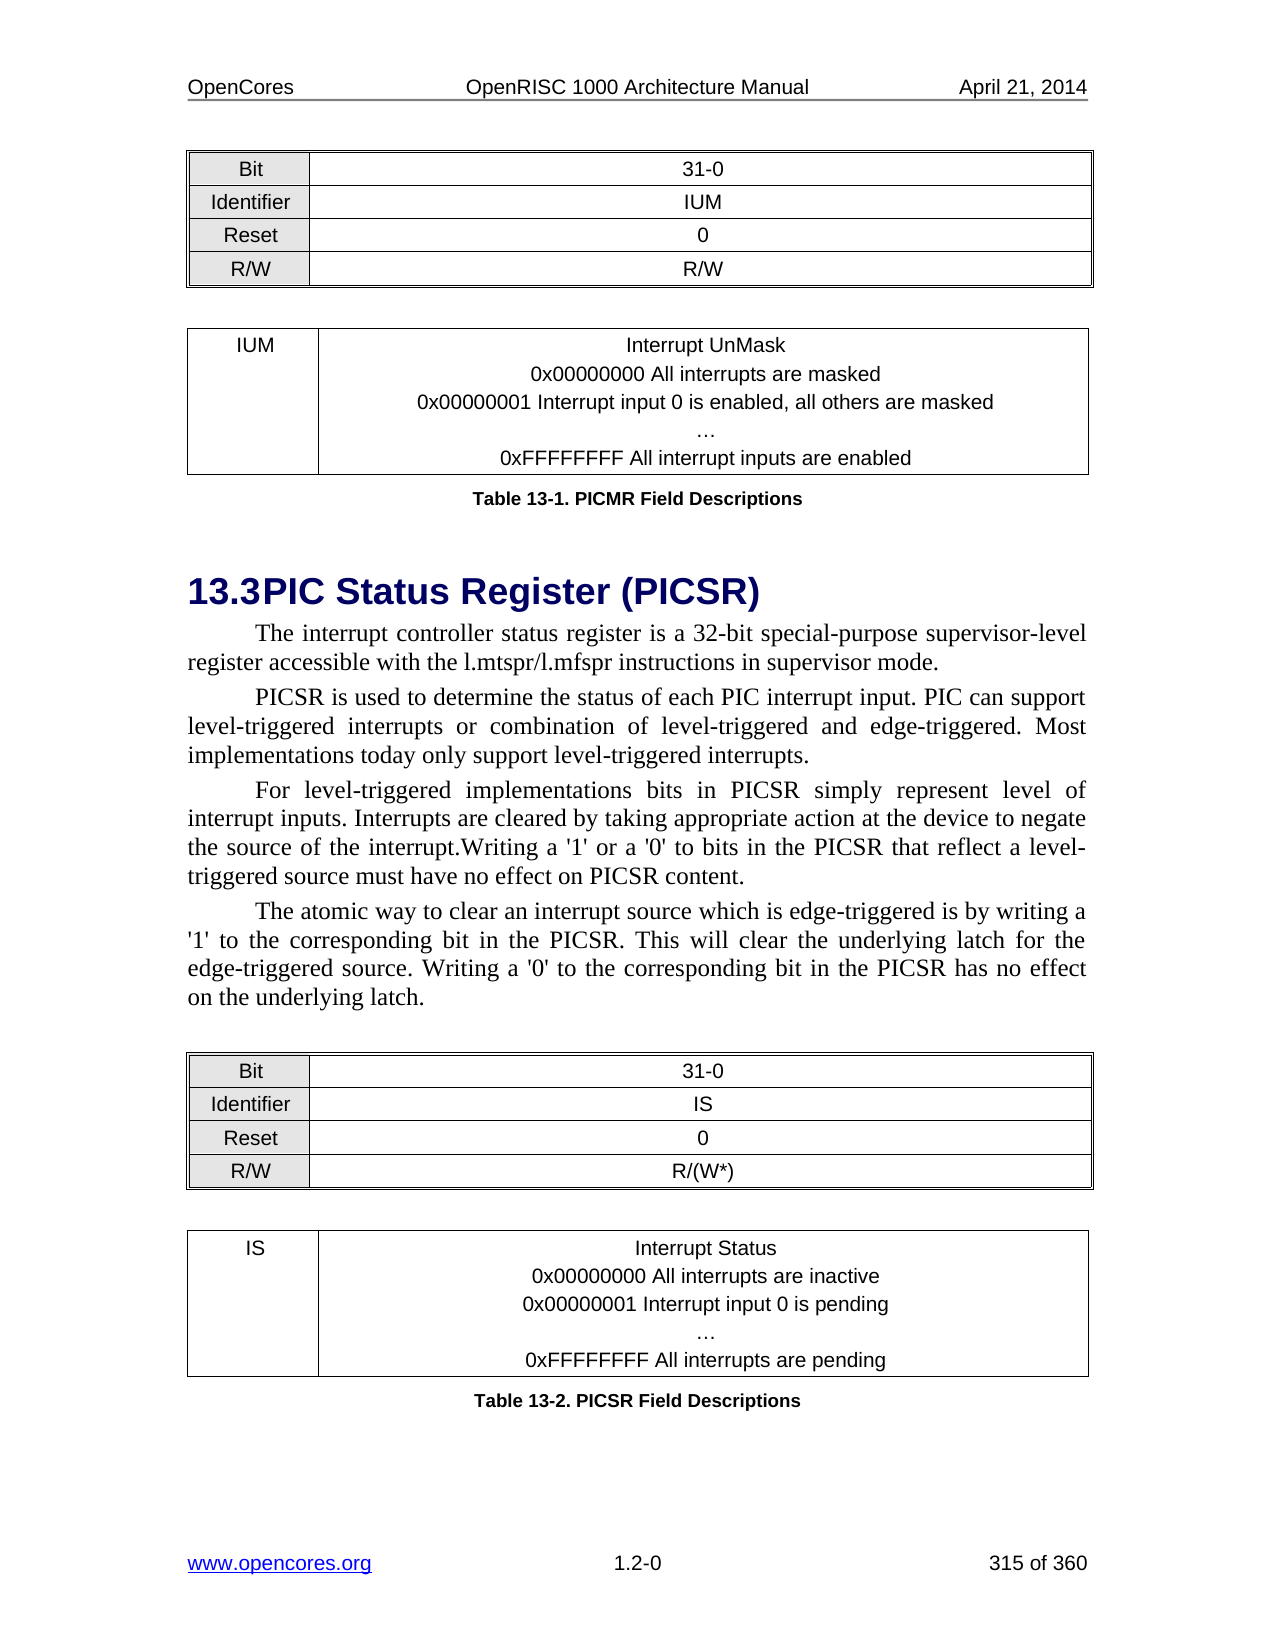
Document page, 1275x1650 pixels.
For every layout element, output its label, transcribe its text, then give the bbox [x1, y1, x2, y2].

text The atomic way to clear an interrupt source which is edge-triggered is by writing a '1' to the corresponding bit in the PICSR. This will clear the underlying latch for the edge-triggered source. Writing a '0' to the corresponding bit in the PICSR has no effect on the underlying latch. [187, 896, 1087, 1011]
text Table 13-2. PICSR Field Descriptions [187, 1390, 1087, 1411]
table_cell R/W [190, 252, 309, 284]
table_cell IUM [310, 186, 1091, 218]
subtitle PIC Status Register (PICSR) [187, 569, 1087, 612]
table_header Interrupt Status 0x00000000 All interrupts are inactive 0x00000001 Interrupt input 0 is pending … 0xFFFFFFFF All interrupts are pending [319, 1231, 1088, 1376]
table_header Bit [190, 1056, 309, 1087]
table_header Interrupt UnMask 0x00000000 All interrupts are masked 0x00000001 Interrupt input 0 is enabled, all others are masked … 0xFFFFFFFF All interrupt inputs are enabled [319, 329, 1088, 474]
table_cell Identifier [190, 186, 309, 218]
table_cell Reset [190, 1121, 309, 1153]
text The interrupt controller status register is a 32-bit special-purpose supervisor-level register accessible with the l.mtspr/l.mfspr instructions in supervisor mode. [187, 618, 1087, 676]
table_header 31-0 [310, 153, 1091, 184]
table_cell Identifier [190, 1088, 309, 1120]
table_header IS [188, 1231, 318, 1376]
table_cell 0 [310, 1121, 1091, 1153]
table_cell IS [310, 1088, 1091, 1120]
table_cell R/W [190, 1155, 309, 1187]
table_header IUM [188, 329, 318, 474]
text Table 13-1. PICMR Field Descriptions [187, 487, 1087, 509]
table_cell Reset [190, 219, 309, 251]
table_cell R/(W*) [310, 1155, 1091, 1187]
text For level-triggered implementations bits in PICSR simply represent level of interrupt inputs. Interrupts are cleared by taking appropriate action at the device to negate the source of the interrupt.Writing a '1' or a '0' to bits in the PICSR that reflect a level-triggered source must have no effect on PICSR content. [187, 775, 1087, 890]
table_cell R/W [310, 252, 1091, 284]
text PICSR is used to determine the status of each PIC interrupt input. PIC can support level-triggered interrupts or combination of level-triggered and edge-triggered. Most implementations today only support level-triggered interrupts. [187, 682, 1087, 768]
table_cell 0 [310, 219, 1091, 251]
table_header 31-0 [310, 1056, 1091, 1087]
table_header Bit [190, 153, 309, 184]
